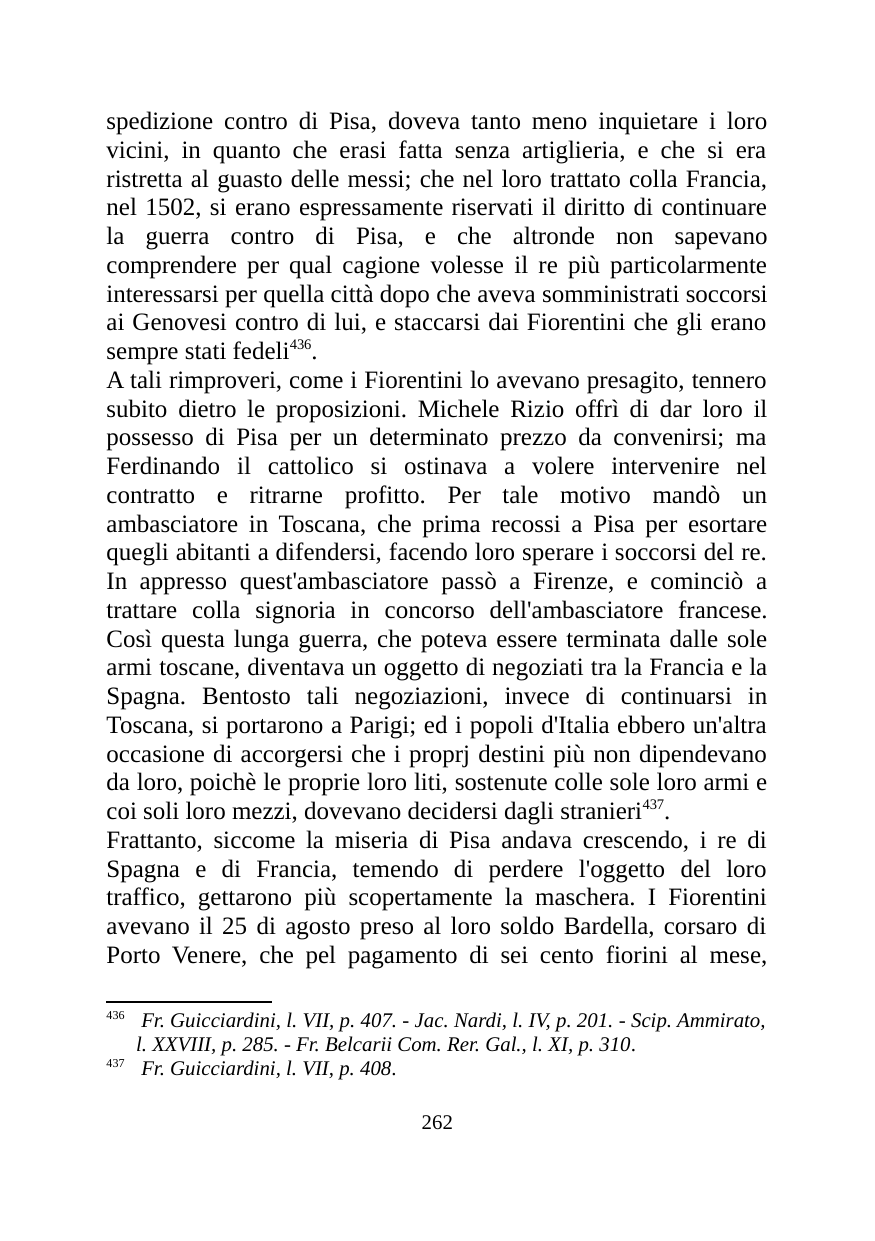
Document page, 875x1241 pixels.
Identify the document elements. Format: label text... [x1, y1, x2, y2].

text Fr. Guicciardini, l. VII, p. 407. - Jac. Nardi, l. IV, p. 201. - Scip. Ammirato, l. XXVIII, p. 285. - Fr. Belcarii Com. Rer. Gal., l. XI, p. 310. [106, 1008, 768, 1056]
text A tali rimproveri, come i Fiorentini lo avevano presagito, tennero subito dietro le proposizioni. Michele Rizio offrì di dar loro il possesso di Pisa per un determinato prezzo da convenirsi; ma Ferdinando il cattolico si ostinava a volere intervenire nel contratto e ritrarne profitto. Per tale motivo mandò un ambasciatore in Toscana, che prima recossi a Pisa per esortare quegli abitanti a difendersi, facendo loro sperare i soccorsi del re. In appresso quest'ambasciatore passò a Firenze, e cominciò a trattare colla signoria in concorso dell'ambasciatore francese. Così questa lunga guerra, che poteva essere terminata dalle sole armi toscane, diventava un oggetto di negoziati tra la Francia e la Spagna. Bentosto tali negoziazioni, invece di continuarsi in Toscana, si portarono a Parigi; ed i popoli d'Italia ebbero un'altra occasione di accorgersi che i proprj destini più non dipendevano da loro, poichè le proprie loro liti, sostenute colle sole loro armi e coi soli loro mezzi, dovevano decidersi dagli stranieri. [106, 365, 768, 825]
text Frattanto, siccome la miseria di Pisa andava crescendo, i re di Spagna e di Francia, temendo di perdere l'oggetto del loro traffico, gettarono più scopertamente la maschera. I Fiorentini avevano il 25 di agosto preso al loro soldo Bardella, corsaro di Porto Venere, che pel pagamento di sei cento fiorini al mese, [106, 825, 768, 969]
text spedizione contro di Pisa, doveva tanto meno inquietare i loro vicini, in quanto che erasi fatta senza artiglieria, e che si era ristretta al guasto delle messi; che nel loro trattato colla Francia, nel 1502, si erano espressamente riservati il diritto di continuare la guerra contro di Pisa, e che altronde non sapevano comprendere per qual cagione volesse il re più particolarmente interessarsi per quella città dopo che aveva somministrati soccorsi ai Genovesi contro di lui, e staccarsi dai Fiorentini che gli erano sempre stati fedeli. [106, 106, 768, 365]
text Fr. Guicciardini, l. VII, p. 408. [106, 1056, 768, 1080]
